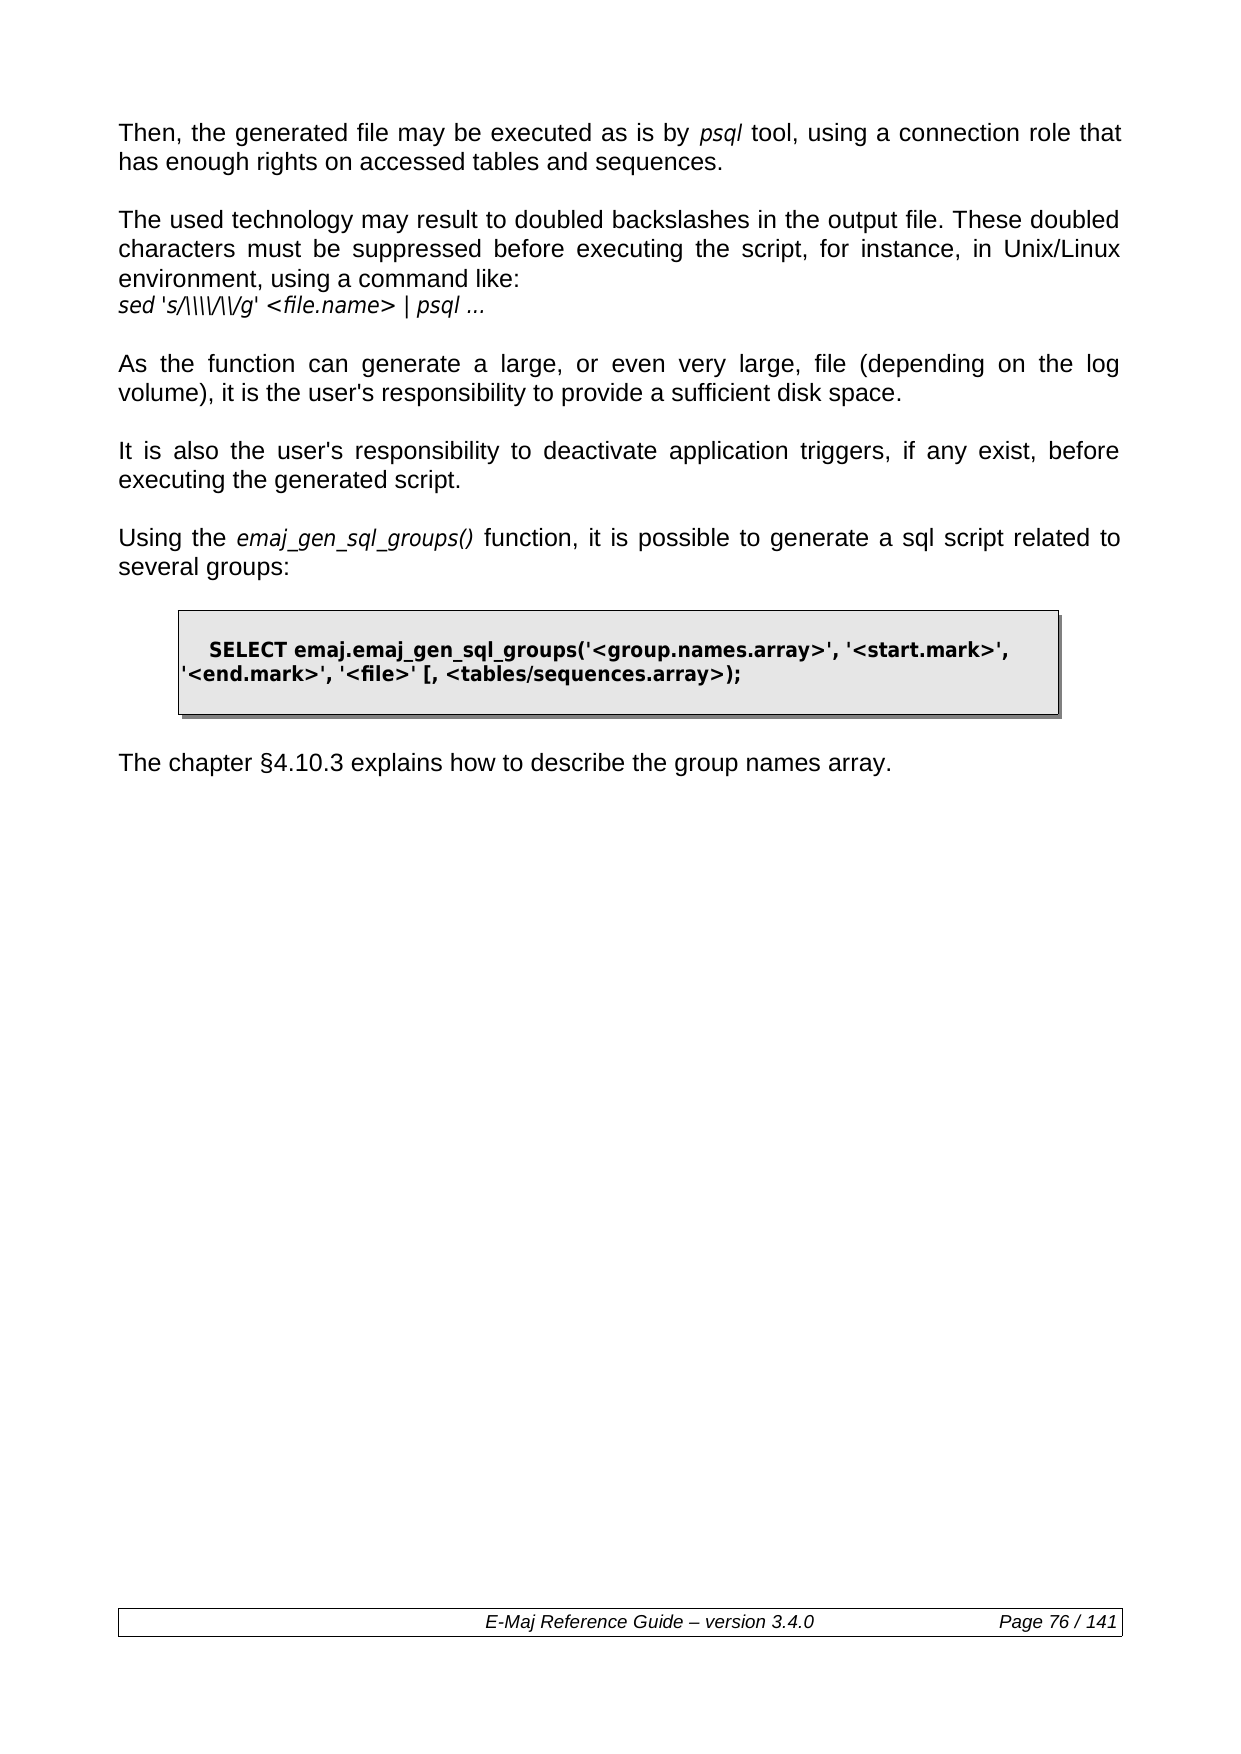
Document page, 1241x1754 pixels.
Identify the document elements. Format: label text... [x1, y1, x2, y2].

text The chapter §4.10.3 explains how to describe the group names array. [118, 748, 1122, 777]
text As the function can generate a large, or even very large, file (depending on the log volume), it is the user's responsibility to provide a sufficient disk space. [118, 348, 1122, 407]
text The used technology may result to doubled backslashes in the output file. These doubled characters must be suppressed before executing the script, for instance, in Unix/Linux environment, using a command like: [118, 205, 1122, 292]
text sed 's/\\\\/\\/g' <file.name> | psql ... [118, 292, 1122, 319]
text Then, the generated file may be executed as is by psql tool, using a connection role that has enough rights on accessed tables and sequences. [118, 118, 1122, 176]
text It is also the user's responsibility to deactivate application triggers, if any exist, before executing the generated script. [118, 436, 1122, 494]
text Using the emaj_gen_sql_groups() function, it is possible to generate a sql script related to several groups: [118, 523, 1122, 581]
text SELECT emaj.emaj_gen_sql_groups('<group.names.array>', '<start.mark>', '<end.mark>', '<file>' [, <tables/sequences.array>); [179, 634, 1058, 683]
